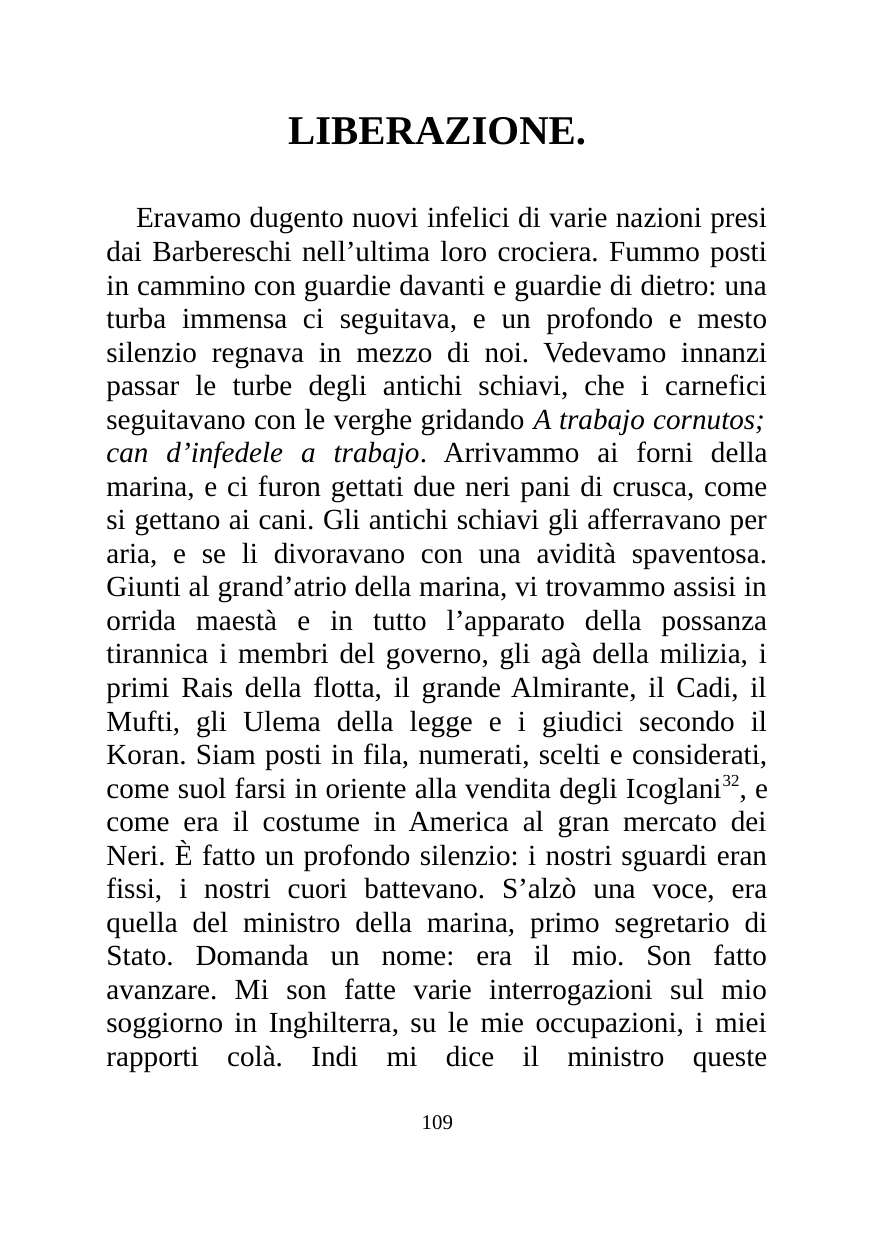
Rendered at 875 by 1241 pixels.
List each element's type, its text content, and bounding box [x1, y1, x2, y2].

text Eravamo dugento nuovi infelici di varie nazioni presi dai Barbereschi nell’ultima loro crociera. Fummo posti in cammino con guardie davanti e guardie di dietro: una turba immensa ci seguitava, e un profondo e mesto silenzio regnava in mezzo di noi. Vedevamo innanzi passar le turbe degli antichi schiavi, che i carnefici seguitavano con le verghe gridando A trabajo cornutos; can d’infedele a trabajo. Arrivammo ai forni della marina, e ci furon gettati due neri pani di crusca, come si gettano ai cani. Gli antichi schiavi gli afferravano per aria, e se li divoravano con una avidità spaventosa. Giunti al grand’atrio della marina, vi trovammo assisi in orrida maestà e in tutto l’apparato della possanza tirannica i membri del governo, gli agà della milizia, i primi Rais della flotta, il grande Almirante, il Cadi, il Mufti, gli Ulema della legge e i giudici secondo il Koran. Siam posti in fila, numerati, scelti e considerati, come suol farsi in oriente alla vendita degli Icoglani, e come era il costume in America al gran mercato dei Neri. È fatto un profondo silenzio: i nostri sguardi eran fissi, i nostri cuori battevano. S’alzò una voce, era quella del ministro della marina, primo segretario di Stato. Domanda un nome: era il mio. Son fatto avanzare. Mi son fatte varie interrogazioni sul mio soggiorno in Inghilterra, su le mie occupazioni, i miei rapporti colà. Indi mi dice il ministro queste [106, 201, 768, 1073]
subtitle Liberazione. [106, 106, 768, 153]
